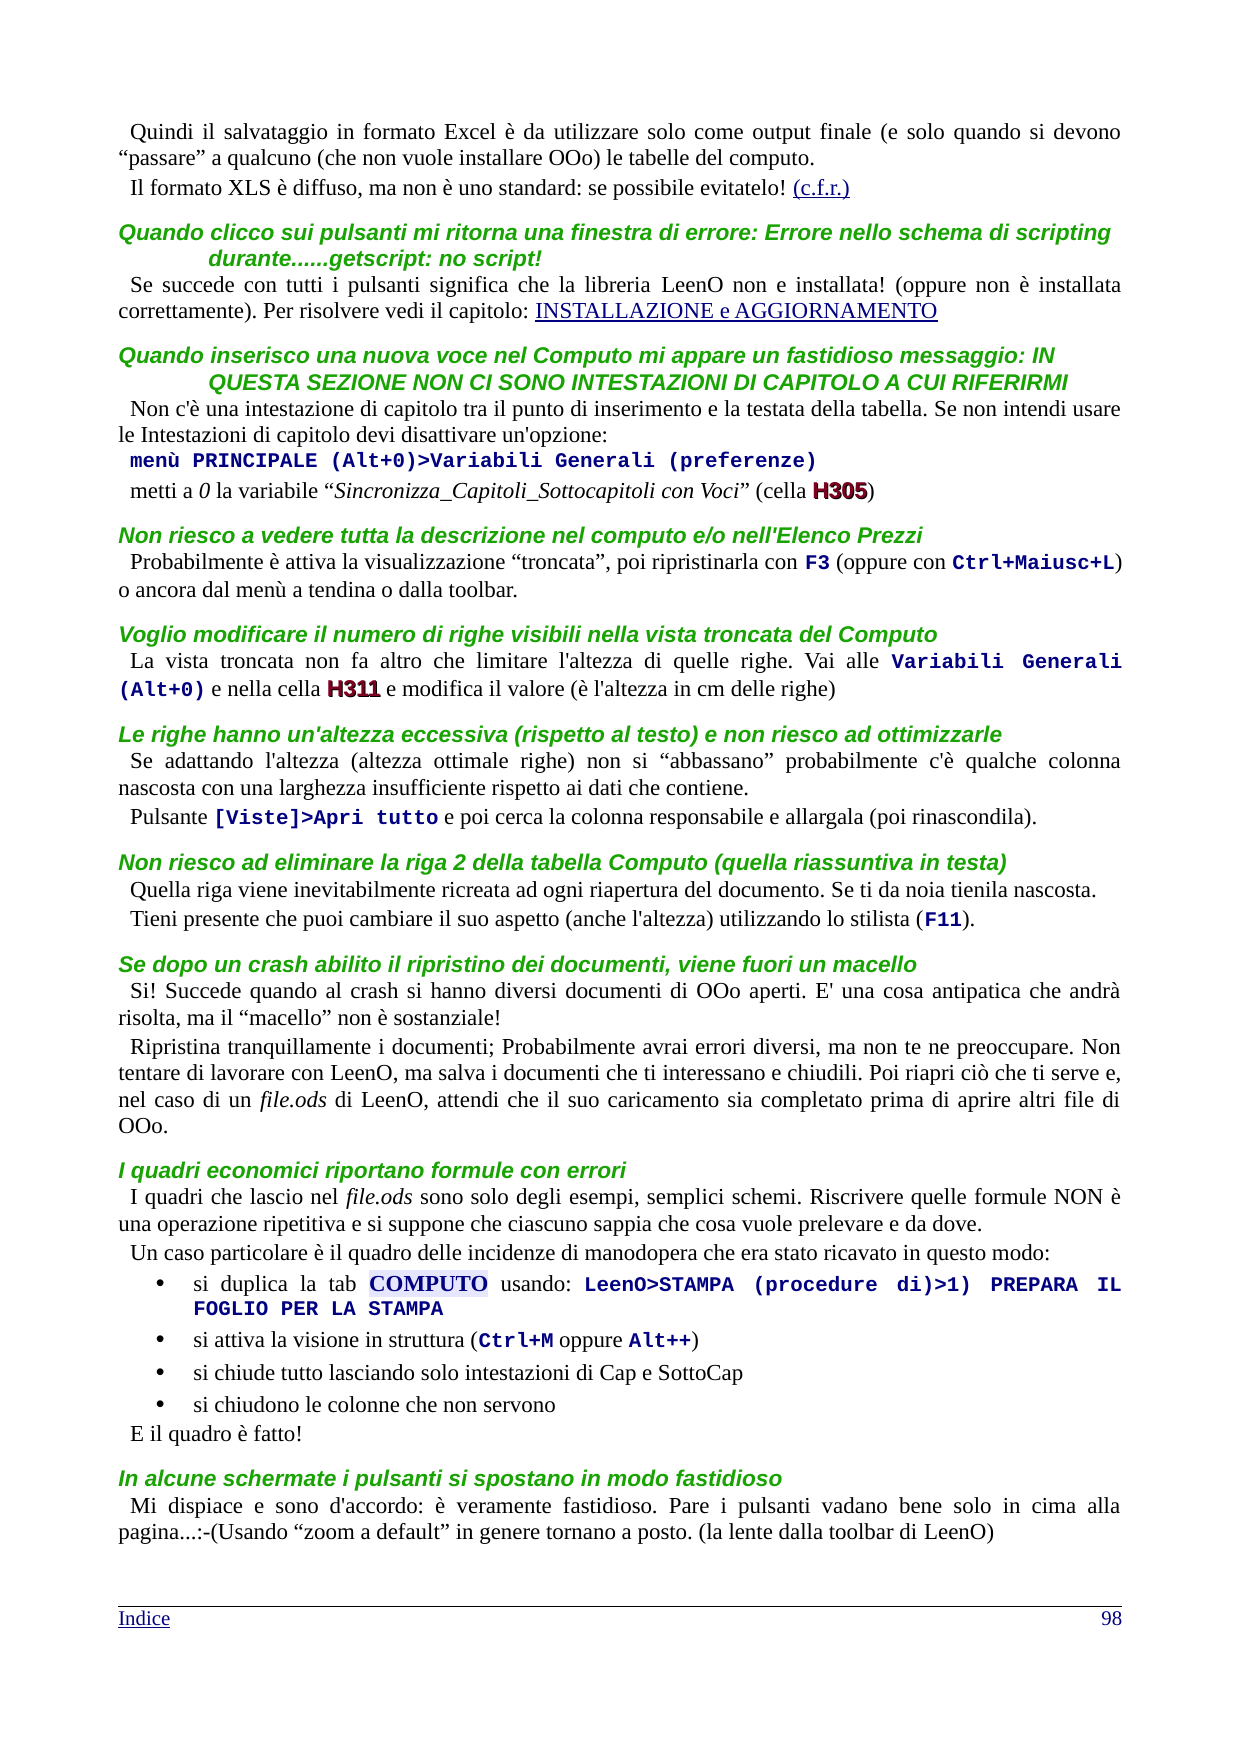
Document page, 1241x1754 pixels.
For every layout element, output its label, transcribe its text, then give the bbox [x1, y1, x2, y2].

subtitle Non riesco ad eliminare la riga 2 della tabella Computo (quella riassuntiva in testa) [118, 849, 1122, 876]
subtitle Non riesco a vedere tutta la descrizione nel computo e/o nell'Elenco Prezzi [118, 522, 1122, 548]
text I quadri che lascio nel file.ods sono solo degli esempi, semplici schemi. Riscrivere quelle formule NON è una operazione ripetitiva e si suppone che ciascuno sappia che cosa vuole prelevare e da dove. [118, 1183, 1122, 1236]
text metti a 0 la variabile “Sincronizza_Capitoli_Sottocapitoli con Voci” (cella H305) [118, 477, 1122, 503]
list si duplica la tab COMPUTO usando: LeenO>STAMPA (procedure di)>1) PREPARA IL FOGLIO PER LA STAMPA [156, 1268, 1122, 1322]
subtitle Se dopo un crash abilito il ripristino dei documenti, viene fuori un macello [118, 951, 1122, 977]
subtitle Quando inserisco una nuova voce nel Computo mi appare un fastidioso messaggio: IN QUESTA SEZIONE NON CI SONO INTESTAZIONI DI CAPITOLO A CUI RIFERIRMI [118, 343, 1122, 395]
subtitle Quando clicco sui pulsanti mi ritorna una finestra di errore: Errore nello schema di scripting durante......getscript: no script! [118, 219, 1122, 271]
text Si! Succede quando al crash si hanno diversi documenti di OOo aperti. E' una cosa antipatica che andrà risolta, ma il “macello” non è sostanziale! [118, 977, 1122, 1030]
text Un caso particolare è il quadro delle incidenze di manodopera che era stato ricavato in questo modo: [118, 1239, 1122, 1265]
text Tieni presente che puoi cambiare il suo aspetto (anche l'altezza) utilizzando lo stilista (F11). [118, 905, 1122, 932]
text E il quadro è fatto! [118, 1420, 1122, 1447]
text Il formato XLS è diffuso, ma non è uno standard: se possibile evitatelo! (c.f.r.) [118, 174, 1122, 200]
list si chiude tutto lasciando solo intestazioni di Cap e SottoCap [156, 1357, 1122, 1386]
subtitle In alcune schermate i pulsanti si spostano in modo fastidioso [118, 1466, 1122, 1492]
text Pulsante [Viste]>Apri tutto e poi cerca la colonna responsabile e allargala (poi rinascondila). [118, 803, 1122, 831]
list si attiva la visione in struttura (Ctrl+M oppure Alt++) [156, 1324, 1122, 1354]
text menù PRINCIPALE (Alt+0)>Variabili Generali (preferenze) [118, 451, 1122, 474]
text Quindi il salvataggio in formato Excel è da utilizzare solo come output finale (e solo quando si devono “passare” a qualcuno (che non vuole installare OOo) le tabelle del computo. [118, 118, 1122, 171]
text Probabilmente è attiva la visualizzazione “troncata”, poi ripristinarla con F3 (oppure con Ctrl+Maiusc+L) o ancora dal menù a tendina o dalla toolbar. [118, 548, 1122, 602]
text Non c'è una intestazione di capitolo tra il punto di inserimento e la testata della tabella. Se non intendi usare le Intestazioni di capitolo devi disattivare un'opzione: [118, 395, 1122, 448]
text Se adattando l'altezza (altezza ottimale righe) non si “abbassano” probabilmente c'è qualche colonna nascosta con una larghezza insufficiente rispetto ai dati che contiene. [118, 747, 1122, 800]
subtitle Voglio modificare il numero di righe visibili nella vista troncata del Computo [118, 621, 1122, 647]
text Quella riga viene inevitabilmente ricreata ad ogni riapertura del documento. Se ti da noia tienila nascosta. [118, 876, 1122, 902]
subtitle Le righe hanno un'altezza eccessiva (rispetto al testo) e non riesco ad ottimizzarle [118, 721, 1122, 747]
text Ripristina tranquillamente i documenti; Probabilmente avrai errori diversi, ma non te ne preoccupare. Non tentare di lavorare con LeenO, ma salva i documenti che ti interessano e chiudili. Poi riapri ciò che ti serve e, nel caso di un file.ods di LeenO, attendi che il suo caricamento sia completato prima di aprire altri file di OOo. [118, 1033, 1122, 1138]
text Se succede con tutti i pulsanti significa che la libreria LeenO non e installata! (oppure non è installata correttamente). Per risolvere vedi il capitolo: INSTALLAZIONE e AGGIORNAMENTO [118, 271, 1122, 324]
text La vista troncata non fa altro che limitare l'altezza di quelle righe. Vai alle Variabili Generali (Alt+0) e nella cella H311 e modifica il valore (è l'altezza in cm delle righe) [118, 647, 1122, 703]
list si chiudono le colonne che non servono [156, 1389, 1122, 1417]
text Mi dispiace e sono d'accordo: è veramente fastidioso. Pare i pulsanti vadano bene solo in cima alla pagina...:-(Usando “zoom a default” in genere tornano a posto. (la lente dalla toolbar di LeenO) [118, 1492, 1122, 1544]
subtitle I quadri economici riportano formule con errori [118, 1157, 1122, 1183]
